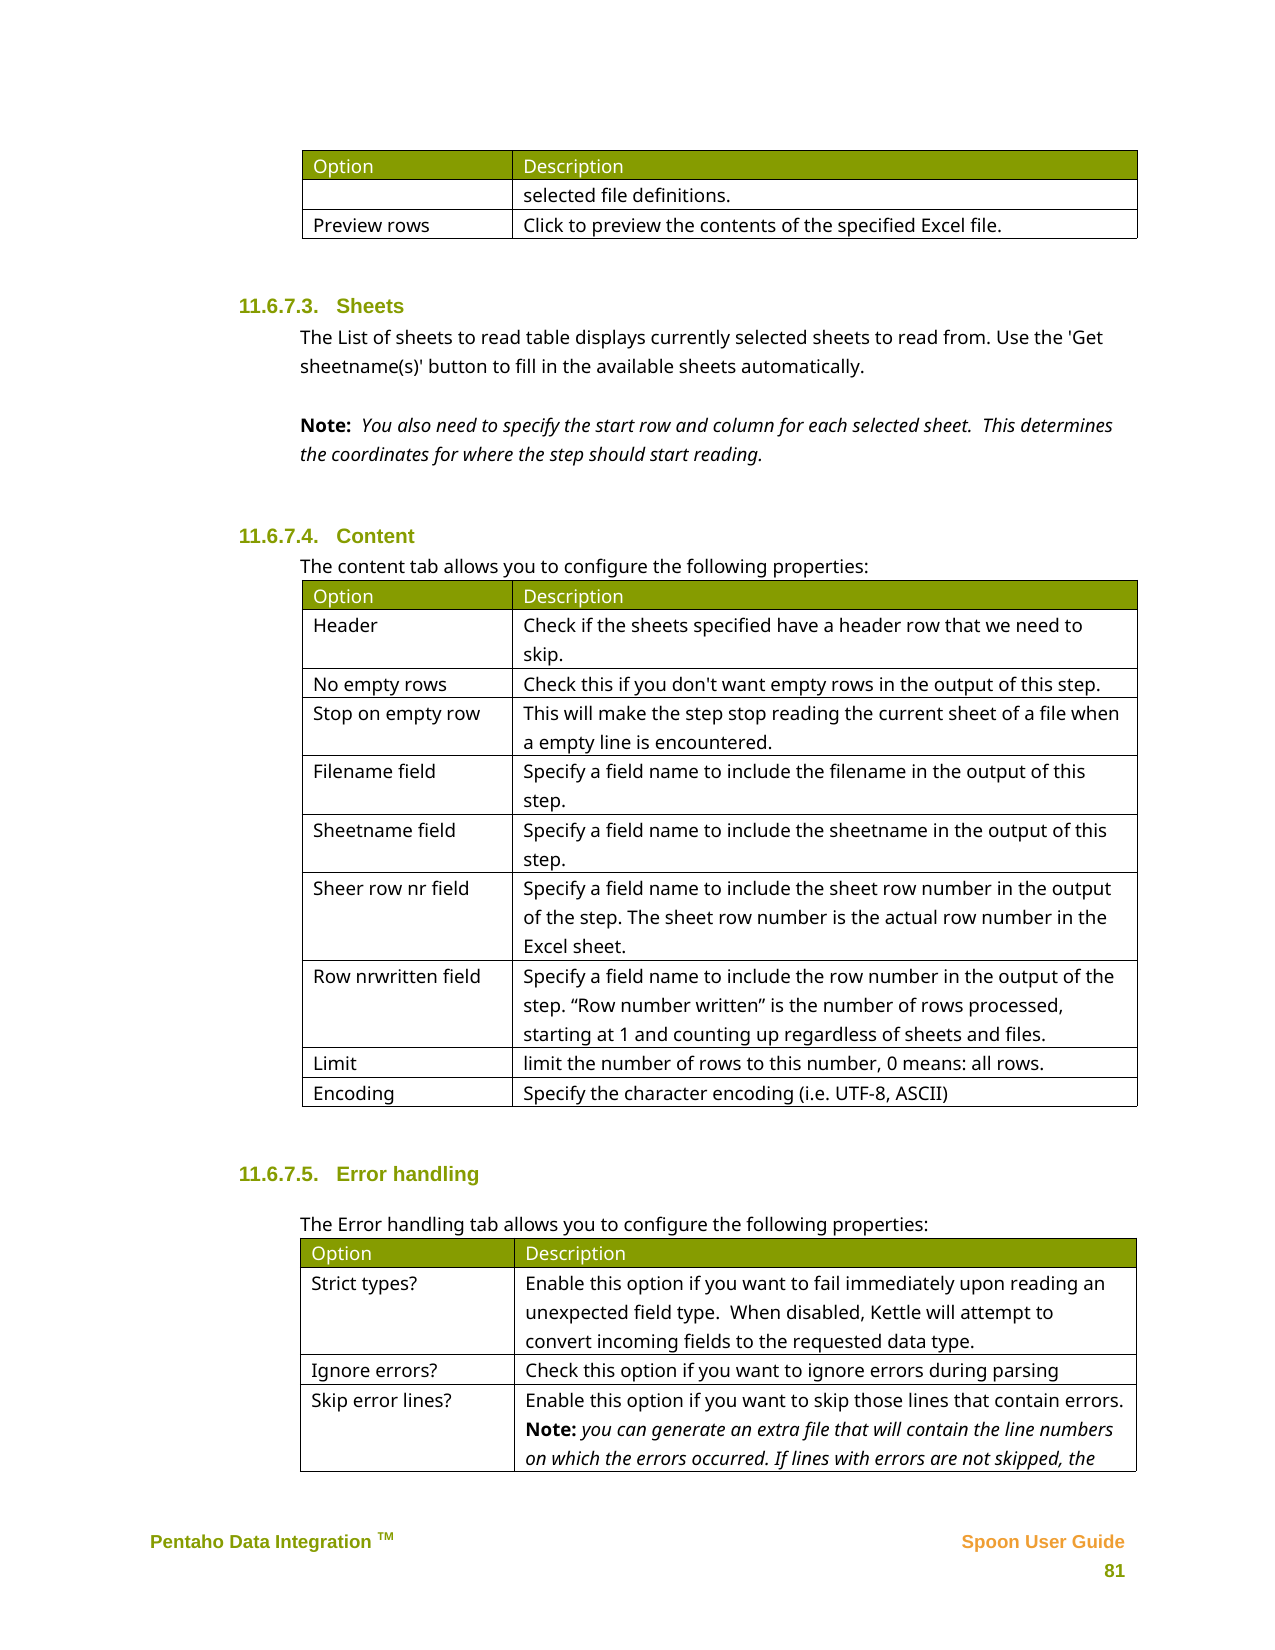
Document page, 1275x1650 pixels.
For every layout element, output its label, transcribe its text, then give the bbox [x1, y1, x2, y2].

table_header Option [303, 581, 512, 609]
table_header Option [301, 1239, 514, 1267]
table_header Description [515, 1239, 1136, 1267]
subtitle Error handling [239, 1154, 1125, 1189]
table_cell Enable this option if you want to skip those lines that contain errors. Note: you can generate an extra file that will contain the line numbers on which the errors occurred. If lines with errors are not skipped, the [515, 1385, 1136, 1471]
table_cell Preview rows [303, 210, 512, 238]
table_cell Encoding [303, 1078, 512, 1106]
table_cell Row nrwritten field [303, 961, 512, 1047]
table_cell Header [303, 610, 512, 667]
table_cell Strict types? [301, 1268, 514, 1354]
table_cell Check this option if you want to ignore errors during parsing [515, 1355, 1136, 1383]
table_header Option [303, 151, 512, 179]
table_cell Specify a field name to include the filename in the output of this step. [513, 756, 1137, 814]
table_cell selected file definitions. [513, 180, 1137, 208]
table_header Description [513, 151, 1137, 179]
table_cell Limit [303, 1048, 512, 1077]
subtitle Sheets [239, 286, 1125, 321]
table_cell Specify a field name to include the row number in the output of the step. “Row number written” is the number of rows processed, starting at 1 and counting up regardless of sheets and files. [513, 961, 1137, 1047]
table_cell Sheer row nr field [303, 873, 512, 960]
table_cell This will make the step stop reading the current sheet of a file when a empty line is encountered. [513, 698, 1137, 755]
text The Error handling tab allows you to configure the following properties: [300, 1208, 1125, 1237]
table_cell Stop on empty row [303, 698, 512, 755]
table_cell Specify a field name to include the sheet row number in the output of the step. The sheet row number is the actual row number in the Excel sheet. [513, 873, 1137, 960]
table_header Description [513, 581, 1137, 609]
table_cell [303, 180, 512, 208]
subtitle Content [239, 515, 1125, 550]
table_cell Check if the sheets specified have a header row that we need to skip. [513, 610, 1137, 667]
table_cell Filename field [303, 756, 512, 814]
table_cell Check this if you don't want empty rows in the output of this step. [513, 669, 1137, 697]
table_cell Specify the character encoding (i.e. UTF-8, ASCII) [513, 1078, 1137, 1106]
text The List of sheets to read table displays currently selected sheets to read from. Use the 'Get sheetname(s)' button to fill in the available sheets automatically. [300, 321, 1125, 380]
table_cell Sheetname field [303, 815, 512, 872]
table_cell Ignore errors? [301, 1355, 514, 1383]
text The content tab allows you to configure the following properties: [300, 551, 1125, 580]
table_cell No empty rows [303, 669, 512, 697]
table_cell Skip error lines? [301, 1385, 514, 1471]
table_cell Enable this option if you want to fail immediately upon reading an unexpected field type. When disabled, Kettle will attempt to convert incoming fields to the requested data type. [515, 1268, 1136, 1354]
table_cell limit the number of rows to this number, 0 means: all rows. [513, 1048, 1137, 1077]
text Note: You also need to specify the start row and column for each selected sheet. This determines the coordinates for where the step should start reading. [300, 409, 1125, 467]
table_cell Specify a field name to include the sheetname in the output of this step. [513, 815, 1137, 872]
table_cell Click to preview the contents of the specified Excel file. [513, 210, 1137, 238]
